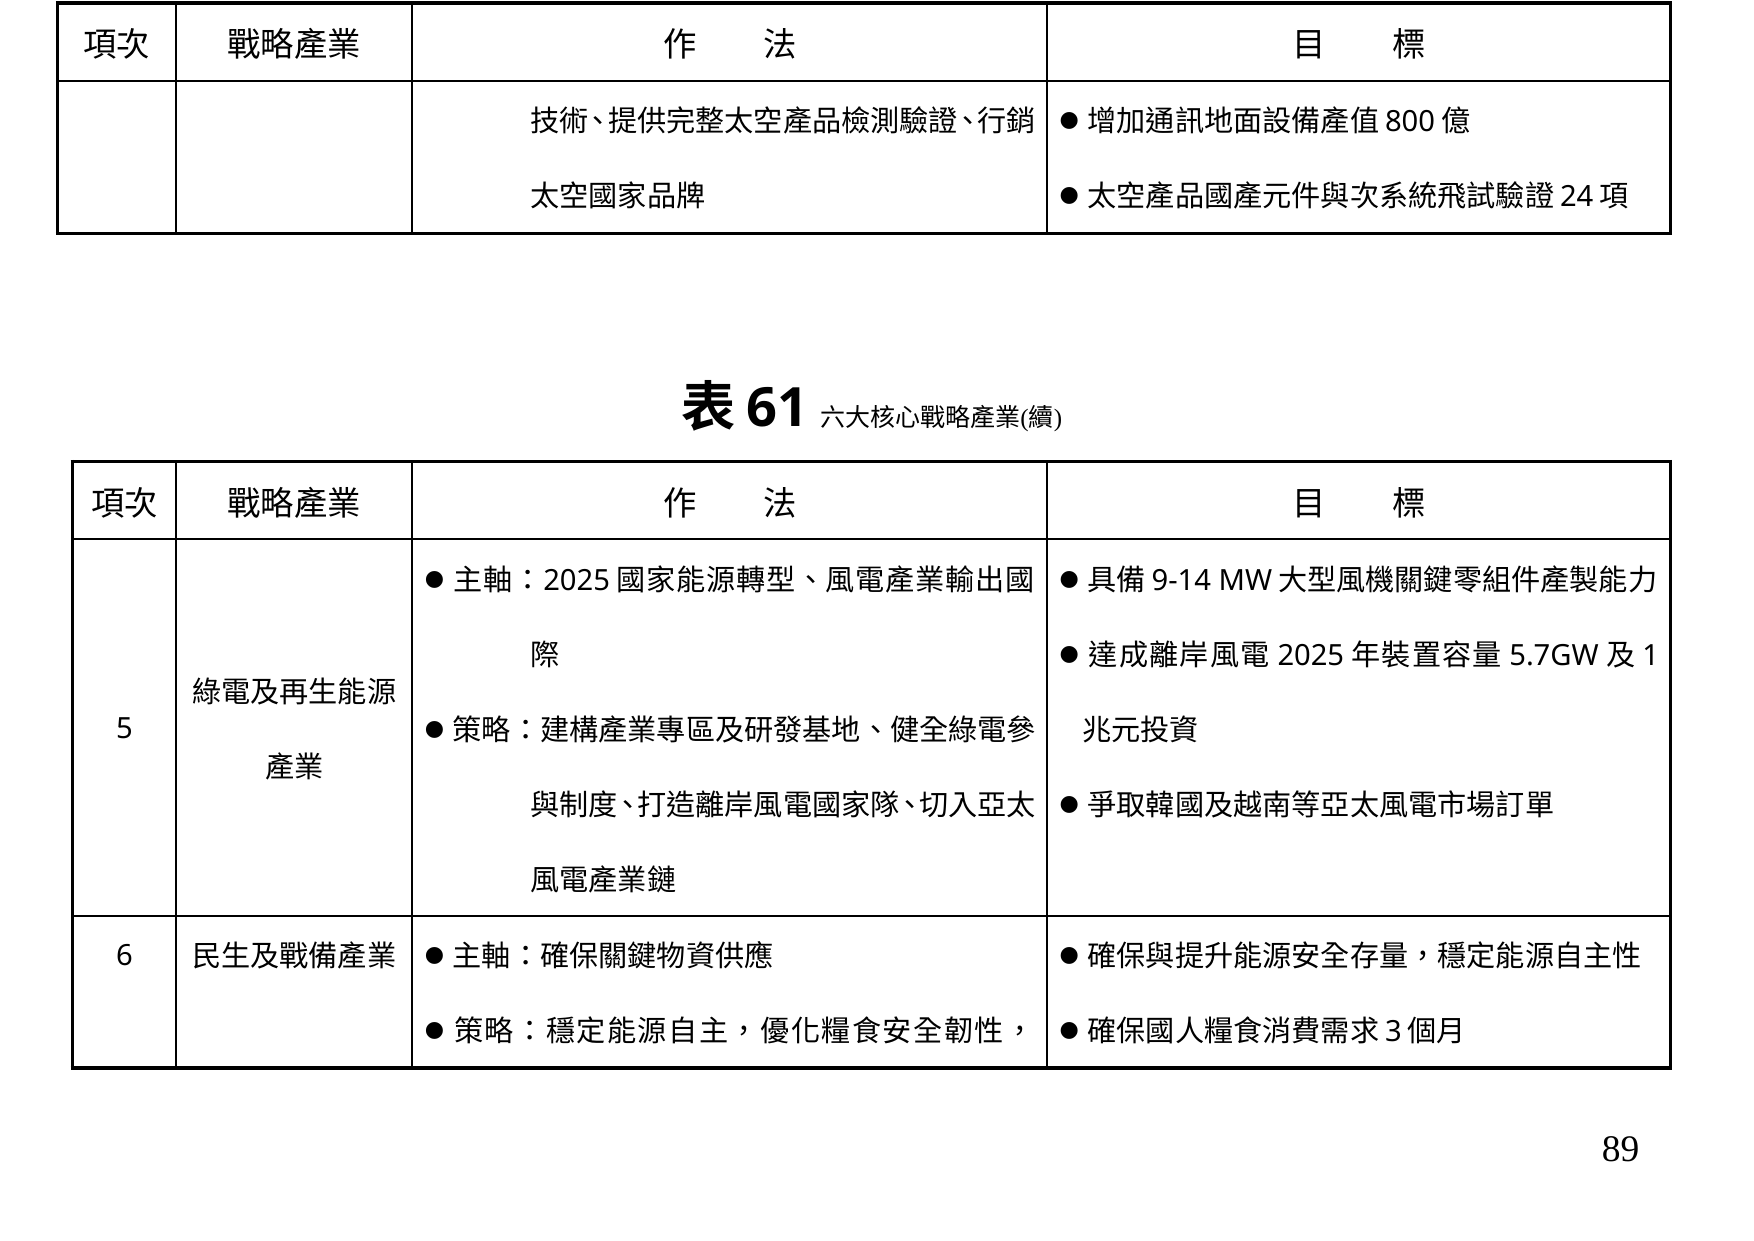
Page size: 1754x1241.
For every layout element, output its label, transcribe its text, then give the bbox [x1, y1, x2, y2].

table_header 項次 [74, 463, 175, 538]
table_cell 綠電及再生能源產業 [177, 540, 411, 915]
table_cell 增加通訊地面設備產值800億 太空產品國產元件與次系統飛試驗證24項 [1048, 82, 1669, 232]
table_header 目 標 [1048, 5, 1669, 80]
table_header 目 標 [1048, 463, 1669, 538]
text 表61 六大核心戰略產業(續) [103, 347, 1639, 460]
table_cell 具備9-14 MW大型風機關鍵零組件產製能力 達成離岸風電2025年裝置容量5.7GW及1兆元投資 爭取韓國及越南等亞太風電市場訂單 [1048, 540, 1669, 915]
table_cell 主軸：確保關鍵物資供應 策略：穩定能源自主，優化糧食安全韌性， [413, 917, 1046, 1066]
table_header 項次 [59, 5, 175, 80]
table_cell 民生及戰備產業 [177, 917, 411, 1066]
table_cell 5 [74, 540, 175, 915]
table_header 戰略產業 [177, 5, 411, 80]
table_cell 確保與提升能源安全存量，穩定能源自主性 確保國人糧食消費需求3個月 [1048, 917, 1669, 1066]
table_cell 6 [74, 917, 175, 1066]
table_header 作 法 [413, 5, 1046, 80]
table_cell [59, 82, 175, 232]
table_header 戰略產業 [177, 463, 411, 538]
table_cell 技術、提供完整太空產品檢測驗證、行銷太空國家品牌 [413, 82, 1046, 232]
table_cell [177, 82, 411, 232]
table_cell 主軸：2025國家能源轉型、風電產業輸出國際 策略：建構產業專區及研發基地、健全綠電參與制度、打造離岸風電國家隊、切入亞太風電產業鏈 [413, 540, 1046, 915]
table_header 作 法 [413, 463, 1046, 538]
